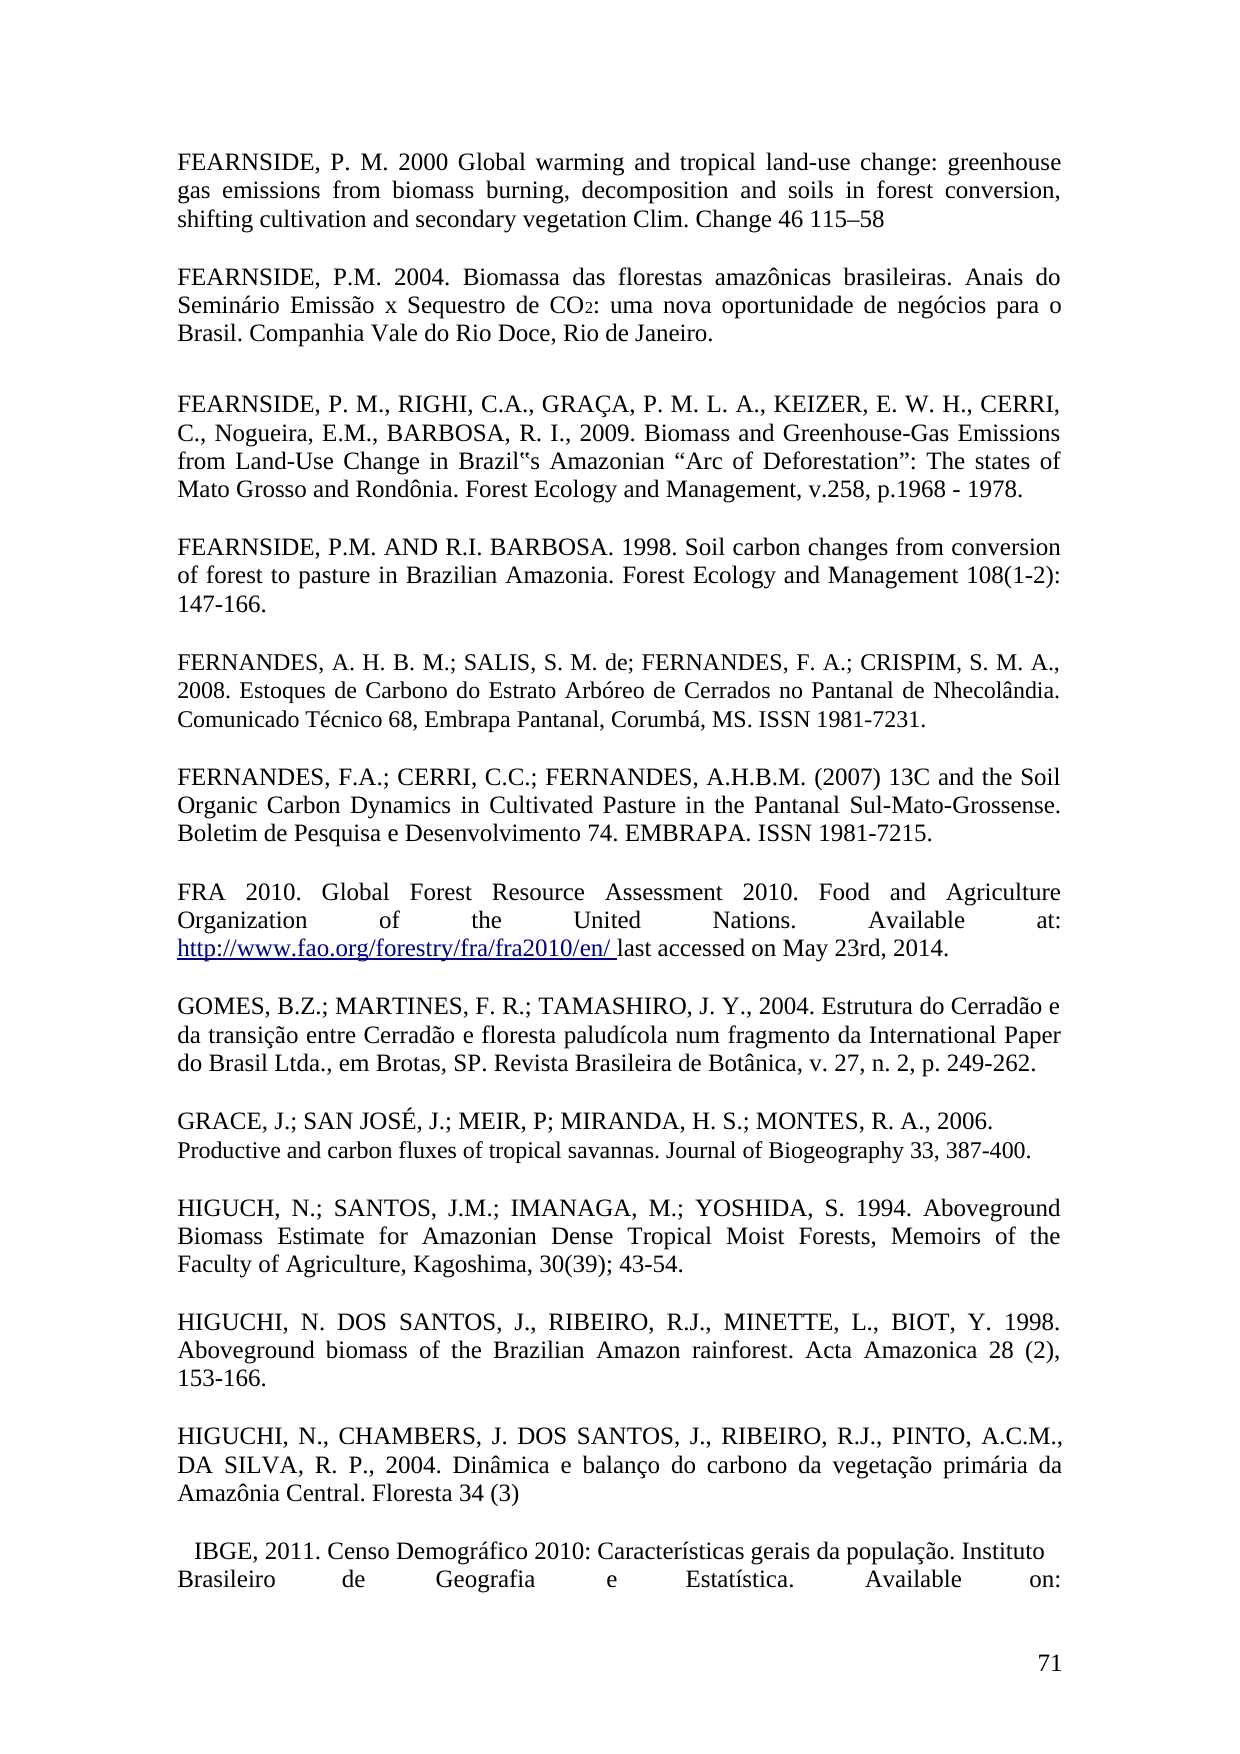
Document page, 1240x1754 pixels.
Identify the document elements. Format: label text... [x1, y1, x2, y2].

text FRA 2010. Global Forest Resource Assessment 2010. Food and Agriculture Organization of the United Nations. Available at: http://www.fao.org/forestry/fra/fra2010/en/ last accessed on May 23rd, 2014. [177, 877, 1062, 962]
text GOMES, B.Z.; MARTINES, F. R.; TAMASHIRO, J. Y., 2004. Estrutura do Cerradão e da transição entre Cerradão e floresta paludícola num fragmento da International Paper do Brasil Ltda., em Brotas, SP. Revista Brasileira de Botânica, v. 27, n. 2, p. 249-262. [177, 992, 1062, 1077]
text IBGE, 2011. Censo Demográfico 2010: Características gerais da população. Instituto [150, 1536, 1089, 1564]
text Productive and carbon fluxes of tropical savannas. Journal of Biogeography 33, 387-400. [177, 1136, 1089, 1163]
text FEARNSIDE, P.M. 2004. Biomassa das florestas amazônicas brasileiras. Anais do Seminário Emissão x Sequestro de CO2: uma nova oportunidade de negócios para o Brasil. Companhia Vale do Rio Doce, Rio de Janeiro. [177, 263, 1062, 347]
text FEARNSIDE, P. M., RIGHI, C.A., GRAÇA, P. M. L. A., KEIZER, E. W. H., CERRI, C., Nogueira, E.M., BARBOSA, R. I., 2009. Biomass and Greenhouse-Gas Emissions from Land-Use Change in Brazil‟s Amazonian “Arc of Deforestation”: The states of Mato Grosso and Rondônia. Forest Ecology and Management, v.258, p.1968 - 1978. [177, 390, 1062, 503]
text FEARNSIDE, P.M. AND R.I. BARBOSA. 1998. Soil carbon changes from conversion of forest to pasture in Brazilian Amazonia. Forest Ecology and Management 108(1-2): 147-166. [177, 533, 1062, 618]
text FEARNSIDE, P. M. 2000 Global warming and tropical land-use change: greenhouse gas emissions from biomass burning, decomposition and soils in forest conversion, shifting cultivation and secondary vegetation Clim. Change 46 115–58 [177, 148, 1062, 232]
text FERNANDES, F.A.; CERRI, C.C.; FERNANDES, A.H.B.M. (2007) 13C and the Soil Organic Carbon Dynamics in Cultivated Pasture in the Pantanal Sul-Mato-Grossense. Boletim de Pesquisa e Desenvolvimento 74. EMBRAPA. ISSN 1981-7215. [177, 763, 1062, 847]
text Brasileiro de Geografia e Estatística. Available on: [177, 1564, 1089, 1593]
text GRACE, J.; SAN JOSÉ, J.; MEIR, P; MIRANDA, H. S.; MONTES, R. A., 2006. [177, 1106, 1089, 1134]
text 71 [1037, 1648, 1089, 1677]
text HIGUCH, N.; SANTOS, J.M.; IMANAGA, M.; YOSHIDA, S. 1994. Aboveground Biomass Estimate for Amazonian Dense Tropical Moist Forests, Memoirs of the Faculty of Agriculture, Kagoshima, 30(39); 43-54. [177, 1193, 1062, 1278]
text HIGUCHI, N. DOS SANTOS, J., RIBEIRO, R.J., MINETTE, L., BIOT, Y. 1998. Aboveground biomass of the Brazilian Amazon rainforest. Acta Amazonica 28 (2), 153-166. [177, 1308, 1062, 1392]
text HIGUCHI, N., CHAMBERS, J. DOS SANTOS, J., RIBEIRO, R.J., PINTO, A.C.M., DA SILVA, R. P., 2004. Dinâmica e balanço do carbono da vegetação primária da Amazônia Central. Floresta 34 (3) [177, 1422, 1064, 1507]
text FERNANDES, A. H. B. M.; SALIS, S. M. de; FERNANDES, F. A.; CRISPIM, S. M. A., 2008. Estoques de Carbono do Estrato Arbóreo de Cerrados no Pantanal de Nhecolândia. Comunicado Técnico 68, Embrapa Pantanal, Corumbá, MS. ISSN 1981-7231. [177, 648, 1062, 733]
